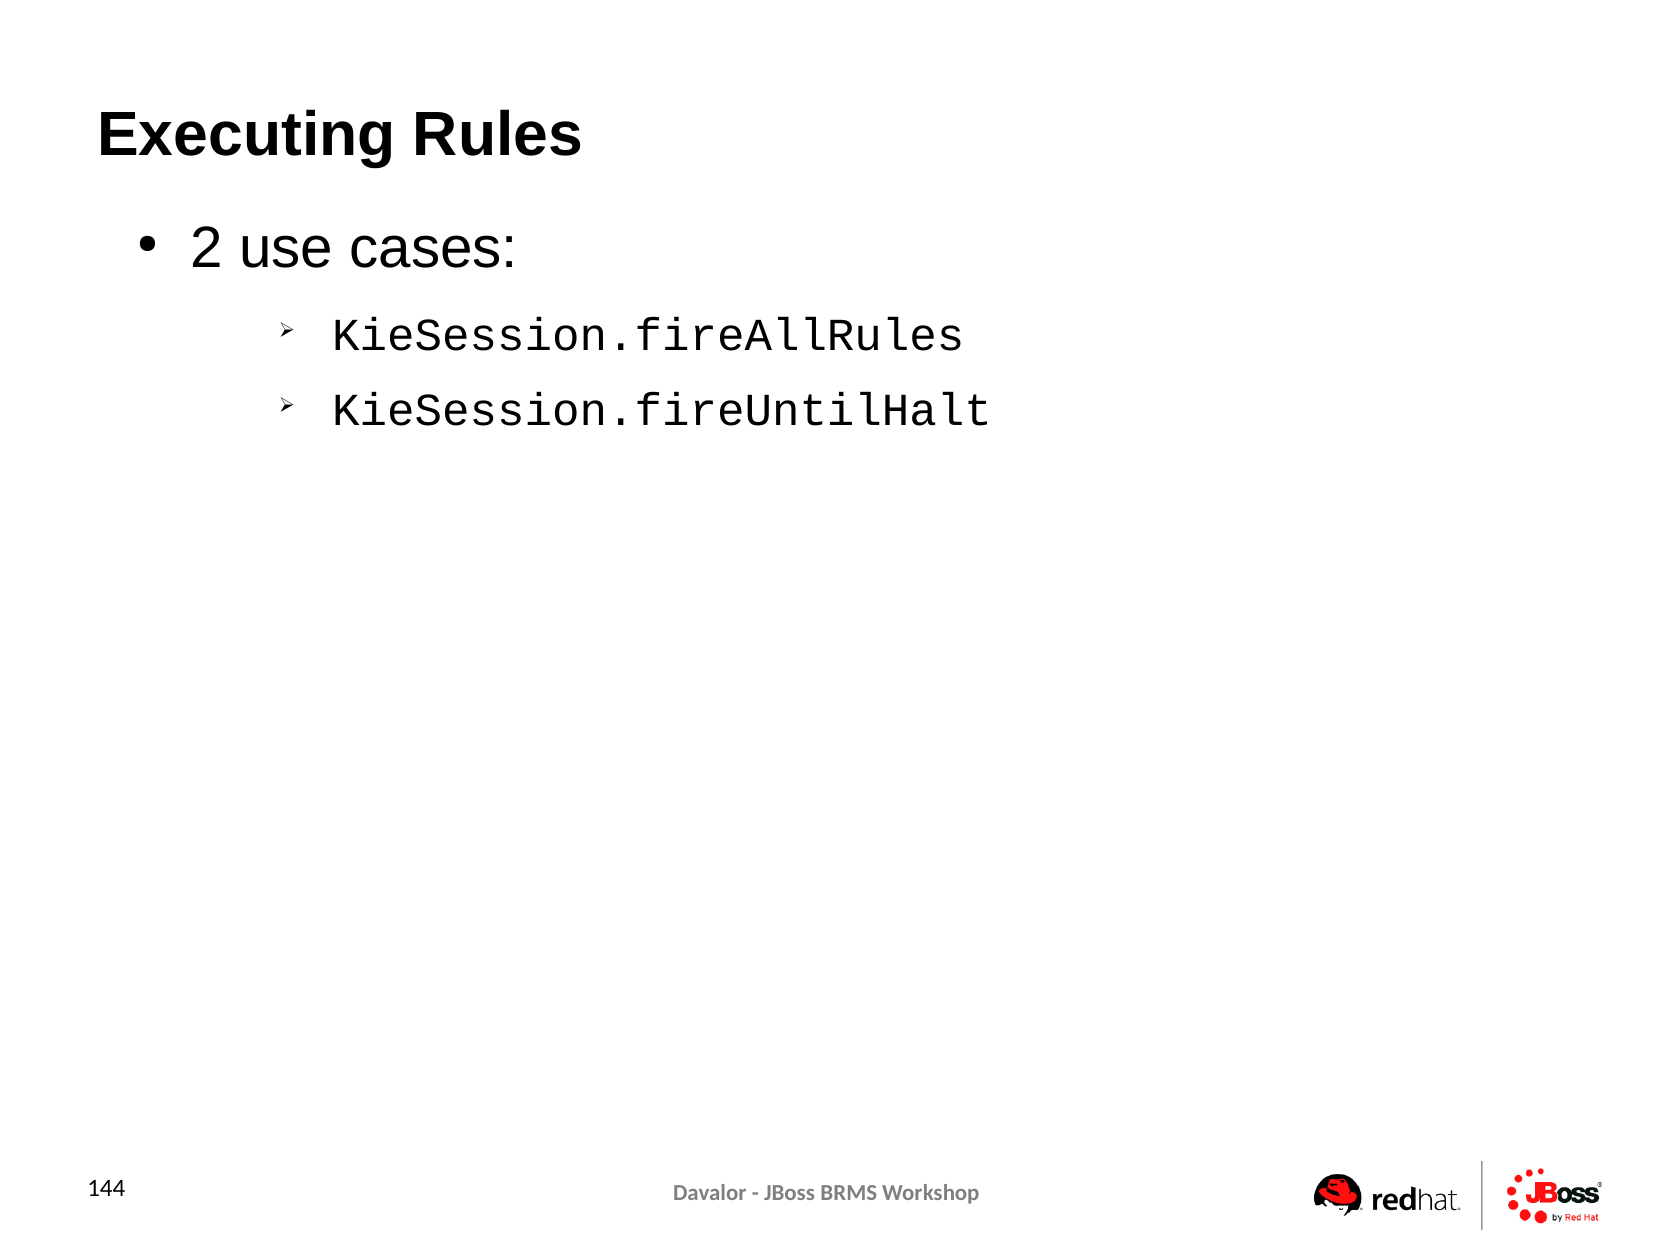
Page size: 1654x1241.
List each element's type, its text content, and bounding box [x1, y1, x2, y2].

title Executing Rules [82, 95, 1571, 226]
picture [1314, 1161, 1602, 1230]
list 2 use cases: KieSession.fireAllRules KieSession.fireUntilHalt [86, 207, 1576, 1108]
